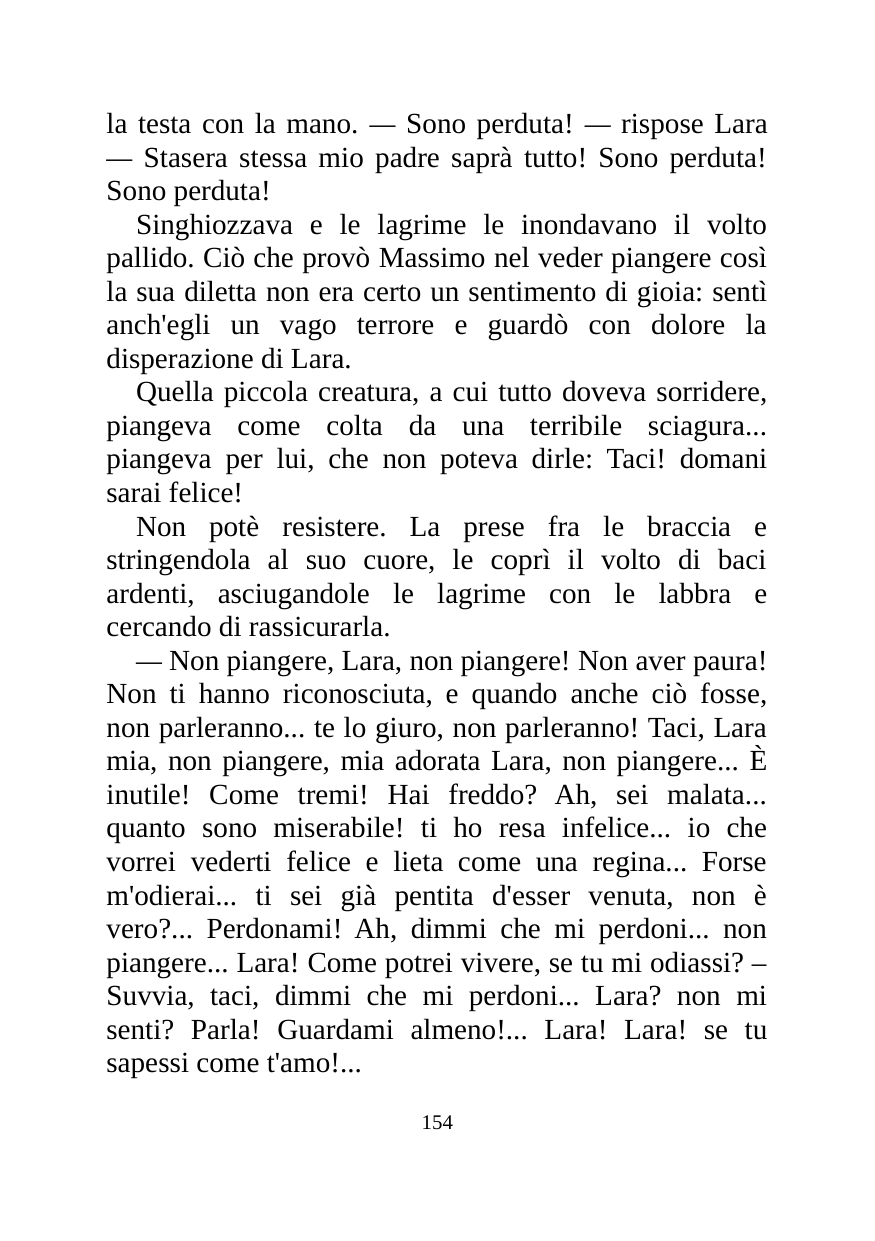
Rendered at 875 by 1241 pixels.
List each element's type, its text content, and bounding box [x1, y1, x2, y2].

text — Non piangere, Lara, non piangere! Non aver paura! Non ti hanno riconosciuta, e quando anche ciò fosse, non parleranno... te lo giuro, non parleranno! Taci, Lara mia, non piangere, mia adorata Lara, non piangere... È inutile! Come tremi! Hai freddo? Ah, sei malata... quanto sono miserabile! ti ho resa infelice... io che vorrei vederti felice e lieta come una regina... Forse m'odierai... ti sei già pentita d'esser venuta, non è vero?... Perdonami! Ah, dimmi che mi perdoni... non piangere... Lara! Come potrei vivere, se tu mi odiassi? – Suvvia, taci, dimmi che mi perdoni... Lara? non mi senti? Parla! Guardami almeno!... Lara! Lara! se tu sapessi come t'amo!... [106, 643, 768, 1079]
text Singhiozzava e le lagrime le inondavano il volto pallido. Ciò che provò Massimo nel veder piangere così la sua diletta non era certo un sentimento di gioia: sentì anch'egli un vago terrore e guardò con dolore la disperazione di Lara. [106, 207, 768, 374]
text Quella piccola creatura, a cui tutto doveva sorridere, piangeva come colta da una terribile sciagura... piangeva per lui, che non poteva dirle: Taci! domani sarai felice! [106, 374, 768, 509]
text la testa con la mano. — Sono perduta! — rispose Lara — Stasera stessa mio padre saprà tutto! Sono perduta! Sono perduta! [106, 106, 768, 207]
text Non potè resistere. La prese fra le braccia e stringendola al suo cuore, le coprì il volto di baci ardenti, asciugandole le lagrime con le labbra e cercando di rassicurarla. [106, 509, 768, 643]
